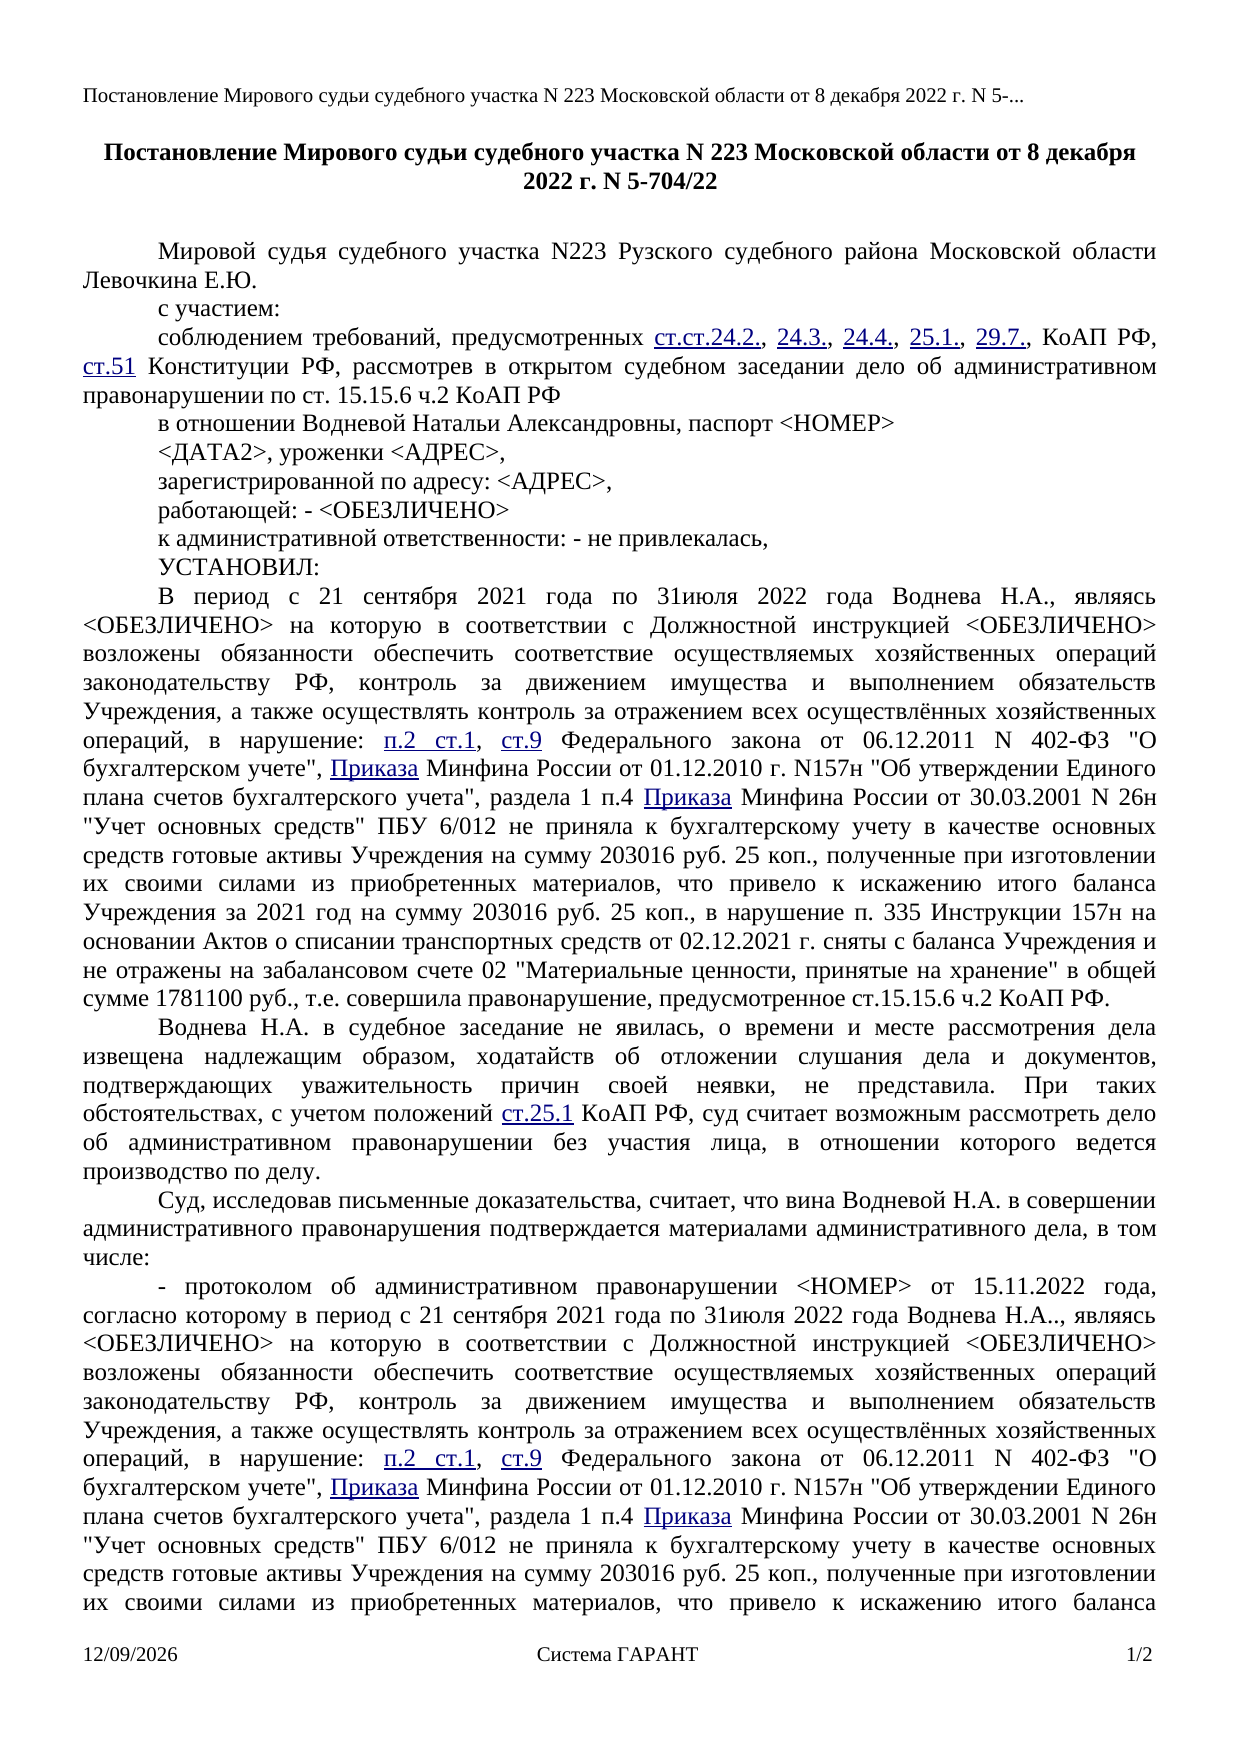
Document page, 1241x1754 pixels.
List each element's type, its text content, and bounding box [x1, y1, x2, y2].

text - протоколом об административном правонарушении <НОМЕР> от 15.11.2022 года, согласно которому в период с 21 сентября 2021 года по 31июля 2022 года Воднева Н.А.., являясь <ОБЕЗЛИЧЕНО> на которую в соответствии с Должностной инструкцией <ОБЕЗЛИЧЕНО> возложены обязанности обеспечить соответствие осуществляемых хозяйственных операций законодательству РФ, контроль за движением имущества и выполнением обязательств Учреждения, а также осуществлять контроль за отражением всех осуществлённых хозяйственных операций, в нарушение: п.2 ст.1, ст.9 Федерального закона от 06.12.2011 N 402-ФЗ "О бухгалтерском учете", Приказа Минфина России от 01.12.2010 г. N157н "Об утверждении Единого плана счетов бухгалтерского учета", раздела 1 п.4 Приказа Минфина России от 30.03.2001 N 26н "Учет основных средств" ПБУ 6/012 не приняла к бухгалтерскому учету в качестве основных средств готовые активы Учреждения на сумму 203016 руб. 25 коп., полученные при изготовлении их своими силами из приобретенных материалов, что привело к искажению итого баланса [83, 1271, 1157, 1616]
text УСТАНОВИЛ: [83, 552, 1157, 581]
text зарегистрированной по адресу: <АДРЕС>, [83, 466, 1157, 495]
subtitle Постановление Мирового судьи судебного участка N 223 Московской области от 8 декабря 2022 г. N 5-704/22 [83, 137, 1157, 195]
text в отношении Водневой Натальи Александровны, паспорт <НОМЕР> [83, 408, 1157, 437]
text Суд, исследовав письменные доказательства, считает, что вина Водневой Н.А. в совершении административного правонарушения подтверждается материалами административного дела, в том числе: [83, 1185, 1157, 1271]
text В период с 21 сентября 2021 года по 31июля 2022 года Воднева Н.А., являясь <ОБЕЗЛИЧЕНО> на которую в соответствии с Должностной инструкцией <ОБЕЗЛИЧЕНО> возложены обязанности обеспечить соответствие осуществляемых хозяйственных операций законодательству РФ, контроль за движением имущества и выполнением обязательств Учреждения, а также осуществлять контроль за отражением всех осуществлённых хозяйственных операций, в нарушение: п.2 ст.1, ст.9 Федерального закона от 06.12.2011 N 402-ФЗ "О бухгалтерском учете", Приказа Минфина России от 01.12.2010 г. N157н "Об утверждении Единого плана счетов бухгалтерского учета", раздела 1 п.4 Приказа Минфина России от 30.03.2001 N 26н "Учет основных средств" ПБУ 6/012 не приняла к бухгалтерскому учету в качестве основных средств готовые активы Учреждения на сумму 203016 руб. 25 коп., полученные при изготовлении их своими силами из приобретенных материалов, что привело к искажению итого баланса Учреждения за 2021 год на сумму 203016 руб. 25 коп., в нарушение п. 335 Инструкции 157н на основании Актов о списании транспортных средств от 02.12.2021 г. сняты с баланса Учреждения и не отражены на забалансовом счете 02 "Материальные ценности, принятые на хранение" в общей сумме 1781100 руб., т.е. совершила правонарушение, предусмотренное ст.15.15.6 ч.2 КоАП РФ. [83, 581, 1157, 1012]
text с участием: [83, 293, 1157, 322]
text к административной ответственности: - не привлекалась, [83, 523, 1157, 552]
text <ДАТА2>, уроженки <АДРЕС>, [83, 437, 1157, 466]
text Воднева Н.А. в судебное заседание не явилась, о времени и месте рассмотрения дела извещена надлежащим образом, ходатайств об отложении слушания дела и документов, подтверждающих уважительность причин своей неявки, не представила. При таких обстоятельствах, с учетом положений ст.25.1 КоАП РФ, суд считает возможным рассмотреть дело об административном правонарушении без участия лица, в отношении которого ведется производство по делу. [83, 1012, 1157, 1185]
text соблюдением требований, предусмотренных ст.ст.24.2., 24.3., 24.4., 25.1., 29.7., КоАП РФ, ст.51 Конституции РФ, рассмотрев в открытом судебном заседании дело об административном правонарушении по ст. 15.15.6 ч.2 КоАП РФ [83, 322, 1157, 408]
text работающей: - <ОБЕЗЛИЧЕНО> [83, 495, 1157, 523]
text Мировой судья судебного участка N223 Рузского судебного района Московской области Левочкина Е.Ю. [83, 236, 1157, 293]
